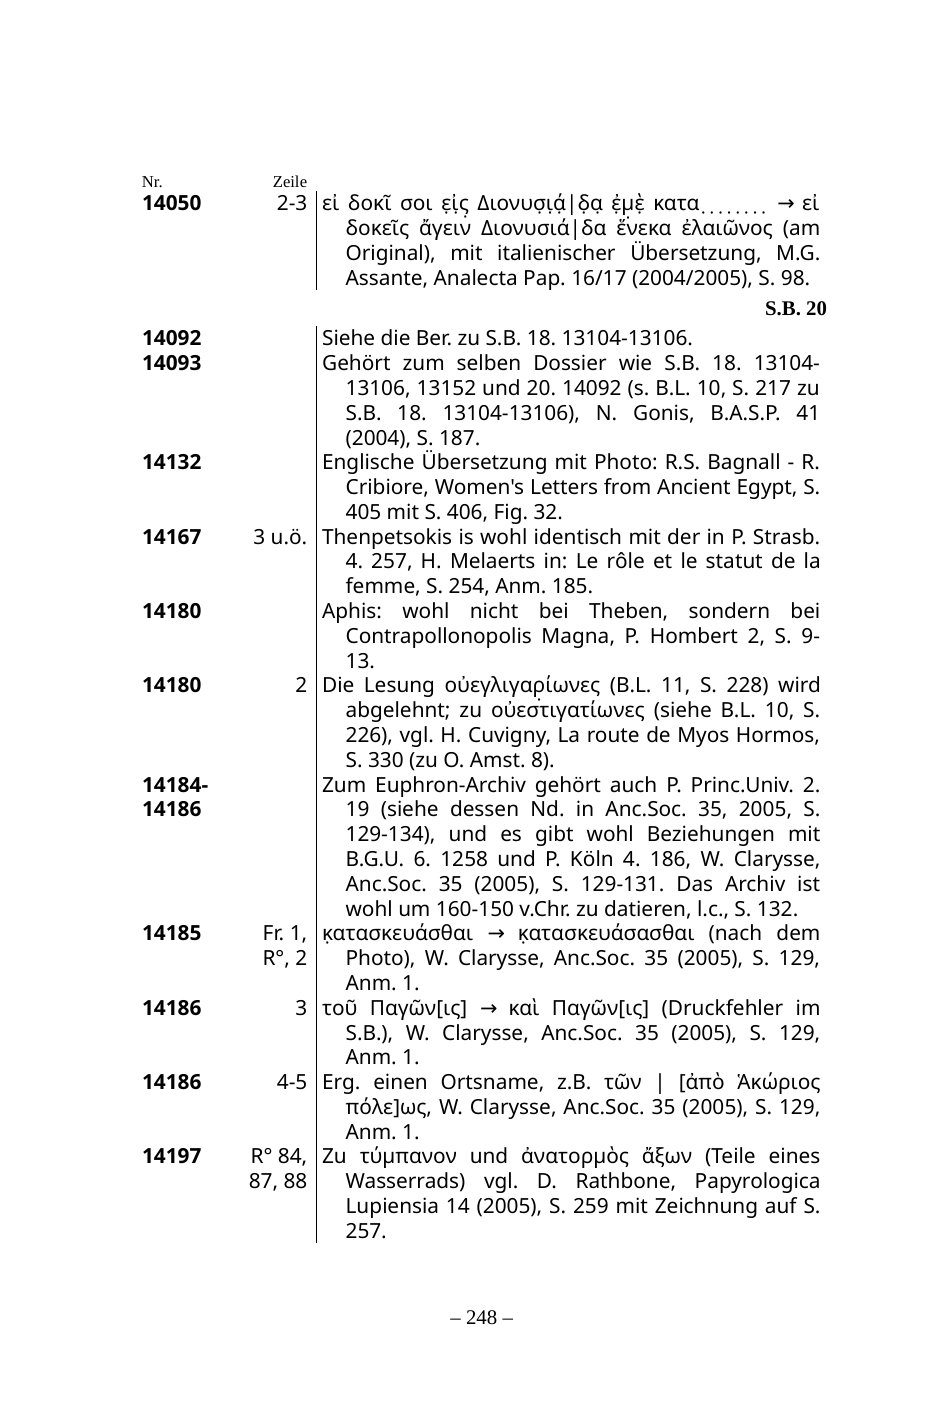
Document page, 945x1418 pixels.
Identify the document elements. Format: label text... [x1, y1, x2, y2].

table_cell Gehört zum selben Dossier wie S.B. 18. 13104-13106, 13152 und 20. 14092 (s. B.L. 10, S. 217 zu S.B. 18. 13104-13106), N. Gonis, B.A.S.P. 41 (2004), S. 187. [317, 351, 827, 450]
subtitle S.B. 20 [136, 296, 827, 320]
table_cell εἰ δοκῖ σοι ε̣ἰ̣ς̣ Διονυσ̣ι̣ά̣|δ̣α̣ ἐ̣μ̣ὲ̣ κατα ̣ ̣ ̣ ̣ ̣ ̣ ̣ ̣ → εἰ δοκεῖς ἄγειν Διονυσιά|δα ἕνεκα ἐλαιῶνος (am Original), mit italienischer Übersetzung, M.G. Assante, Analecta Pap. 16/17 (2004/2005), S. 98. [317, 191, 827, 290]
table_cell [224, 772, 316, 921]
table_cell Fr. 1, R°, 2 [224, 921, 316, 995]
table_cell 3 [224, 995, 316, 1070]
table_cell Zu τύμπανον und ἀνατορμὸς ἄξων (Teile eines Wasserrads) vgl. D. Rathbone, Papyrologica Lupiensia 14 (2005), S. 259 mit Zeichnung auf S. 257. [317, 1144, 827, 1243]
table_cell 14186 [136, 995, 224, 1070]
table_cell Erg. einen Ortsname, z.B. τῶν | [ἀπὸ Ἁκώριος πόλε]ως, W. Clarysse, Anc.Soc. 35 (2005), S. 129, Anm. 1. [317, 1070, 827, 1144]
table_cell 14093 [136, 351, 224, 450]
table_cell Thenpetsokis is wohl identisch mit der in P. Strasb. 4. 257, H. Melaerts in: Le rôle et le statut de la femme, S. 254, Anm. 185. [317, 524, 827, 599]
table_cell 14186 [136, 1070, 224, 1144]
table_cell R° 84, 87, 88 [224, 1144, 316, 1243]
table_cell [224, 450, 316, 524]
table_cell κ̣ατασκευάσθαι → κ̣ατασκευάσασθαι (nach dem Photo), W. Clarysse, Anc.Soc. 35 (2005), S. 129, Anm. 1. [317, 921, 827, 995]
table_cell Englische Übersetzung mit Photo: R.S. Bagnall - R. Cribiore, Women's Letters from Ancient Egypt, S. 405 mit S. 406, Fig. 32. [317, 450, 827, 524]
table_cell [224, 599, 316, 673]
table_cell τοῦ Παγῶν[ις] → καὶ Παγῶν[ις] (Druckfehler im S.B.), W. Clarysse, Anc.Soc. 35 (2005), S. 129, Anm. 1. [317, 995, 827, 1070]
table_header 14092 [136, 326, 224, 351]
table_cell 3 u.ö. [224, 524, 316, 599]
table_cell 2-3 [224, 191, 316, 290]
table_header [224, 326, 316, 351]
table_cell 4-5 [224, 1070, 316, 1144]
table_cell 2 [224, 673, 316, 772]
table_cell 14132 [136, 450, 224, 524]
table_cell 14184-14186 [136, 772, 224, 921]
table_cell 14180 [136, 673, 224, 772]
table_cell Die Lesung οὐεγλιγαρ̣ίωνες (B.L. 11, S. 228) wird abgelehnt; zu οὐεστιγατίωνες (siehe B.L. 10, S. 226), vgl. H. Cuvigny, La route de Myos Hormos, S. 330 (zu O. Amst. 8). [317, 673, 827, 772]
table_cell 14185 [136, 921, 224, 995]
table_header Siehe die Ber. zu S.B. 18. 13104-13106. [317, 326, 827, 351]
table_cell 14167 [136, 524, 224, 599]
table_cell Zum Euphron-Archiv gehört auch P. Princ.Univ. 2. 19 (siehe dessen Nd. in Anc.Soc. 35, 2005, S. 129-134), und es gibt wohl Beziehungen mit B.G.U. 6. 1258 und P. Köln 4. 186, W. Clarysse, Anc.Soc. 35 (2005), S. 129-131. Das Archiv ist wohl um 160-150 v.Chr. zu datieren, l.c., S. 132. [317, 772, 827, 921]
table_cell 14050 [136, 191, 224, 290]
table_cell Aphis: wohl nicht bei Theben, sondern bei Contrapollonopolis Magna, P. Hombert 2, S. 9-13. [317, 599, 827, 673]
table_cell 14197 [136, 1144, 224, 1243]
table_cell 14180 [136, 599, 224, 673]
table_cell [224, 351, 316, 450]
